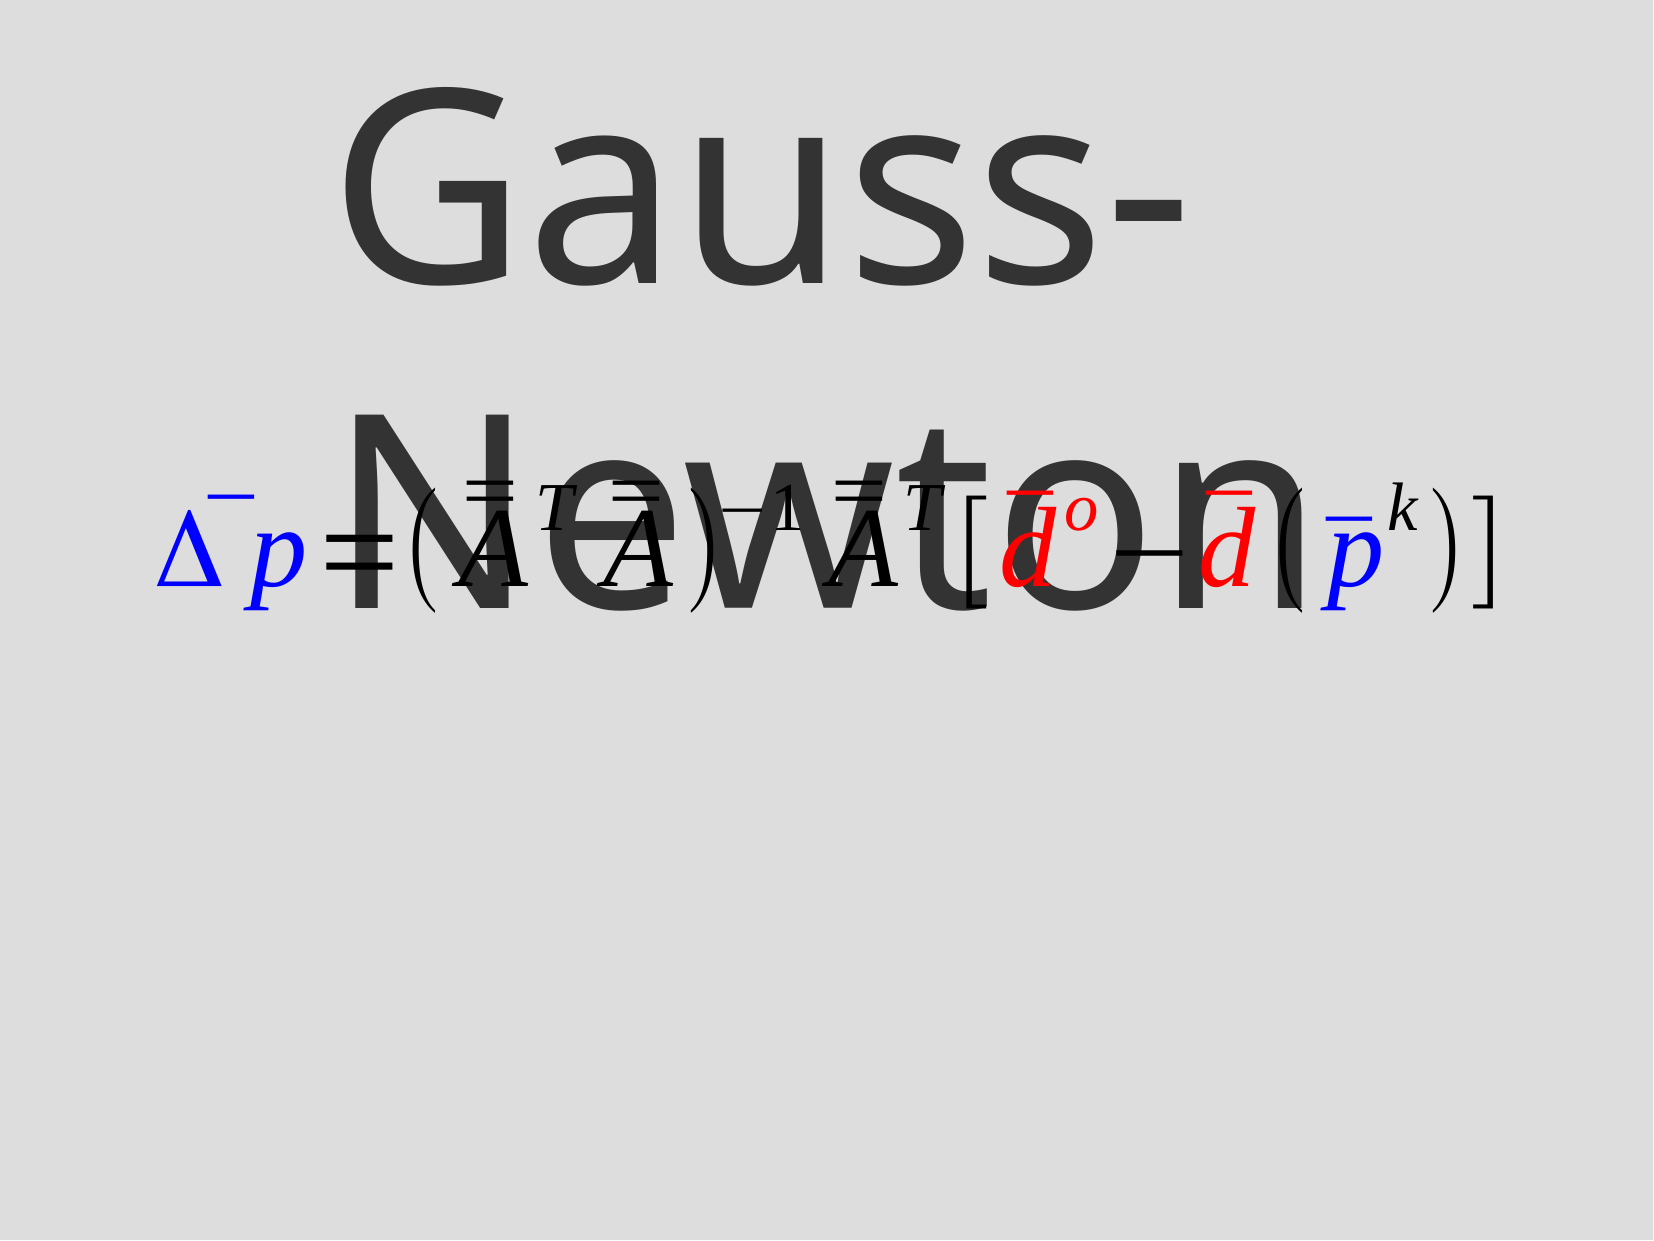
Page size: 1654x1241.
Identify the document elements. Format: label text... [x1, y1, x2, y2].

chart [144, 468, 1508, 620]
title Gauss-Newton [82, 0, 1571, 378]
